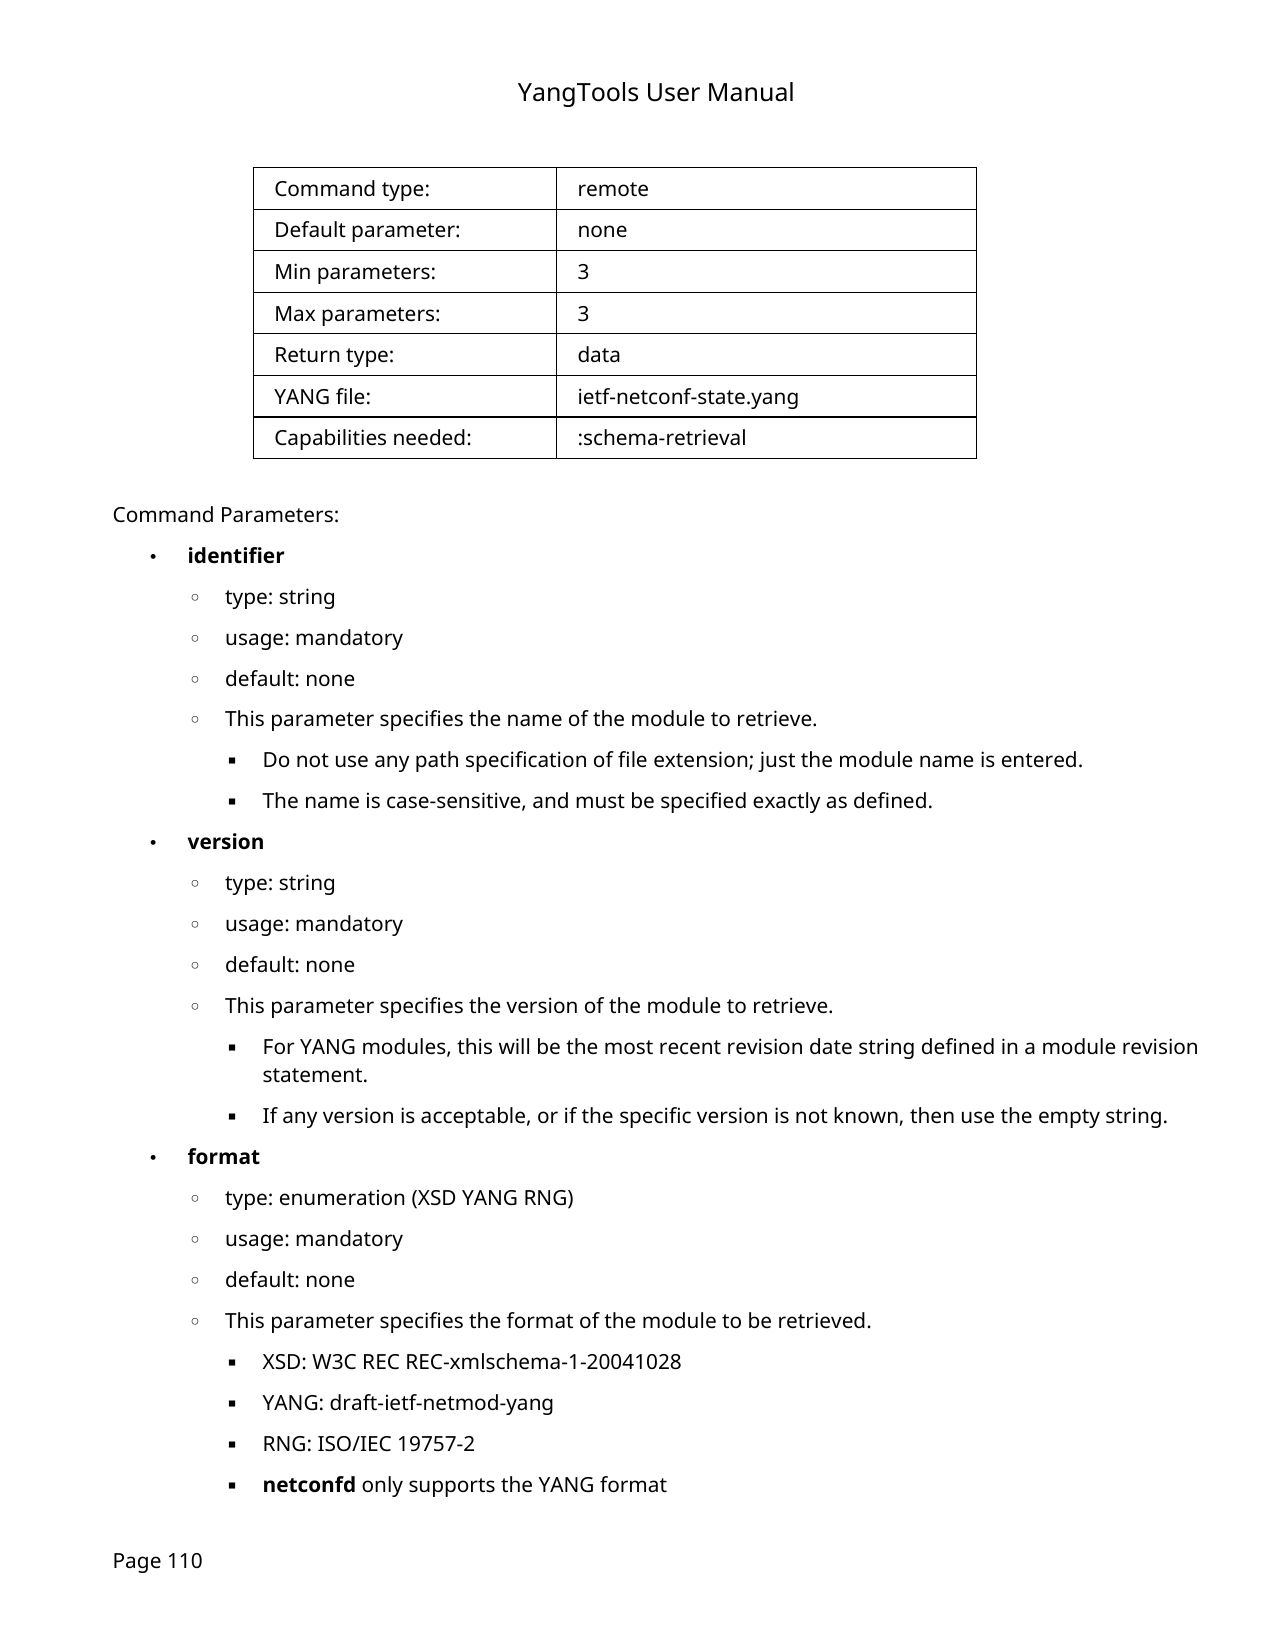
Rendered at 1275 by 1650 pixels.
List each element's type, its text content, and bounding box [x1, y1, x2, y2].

table_cell Capabilities needed: [254, 418, 556, 458]
table_cell 3 [557, 293, 976, 333]
list usage: mandatory [187, 1224, 1200, 1253]
list This parameter specifies the format of the module to be retrieved. [187, 1306, 1200, 1334]
text Command Parameters: [112, 500, 1200, 528]
list type: enumeration (XSD YANG RNG) [187, 1183, 1200, 1212]
list The name is case-sensitive, and must be specified exactly as defined. [225, 786, 1200, 815]
list identifier [150, 541, 1200, 569]
list version [150, 827, 1200, 856]
list netconfd only supports the YANG format [225, 1470, 1200, 1498]
list default: none [187, 1265, 1200, 1294]
list usage: mandatory [187, 623, 1200, 651]
list YANG: draft-ietf-netmod-yang [225, 1388, 1200, 1416]
list RNG: ISO/IEC 19757-2 [225, 1429, 1200, 1457]
table_header remote [557, 168, 976, 208]
list default: none [187, 950, 1200, 979]
list usage: mandatory [187, 909, 1200, 938]
list This parameter specifies the name of the module to retrieve. [187, 704, 1200, 733]
list format [150, 1142, 1200, 1171]
list If any version is acceptable, or if the specific version is not known, then use the empty string. [225, 1101, 1200, 1130]
table_cell none [557, 210, 976, 250]
table_cell Return type: [254, 334, 556, 375]
table_cell Min parameters: [254, 251, 556, 292]
table_cell 3 [557, 251, 976, 292]
list type: string [187, 582, 1200, 610]
table_cell Max parameters: [254, 293, 556, 333]
table_cell ietf-netconf-state.yang [557, 376, 976, 416]
list Do not use any path specification of file extension; just the module name is entered. [225, 746, 1200, 774]
table_cell Default parameter: [254, 210, 556, 250]
table_header Command type: [254, 168, 556, 208]
table_cell YANG file: [254, 376, 556, 416]
table_cell :schema-retrieval [557, 418, 976, 458]
table_cell data [557, 334, 976, 375]
list For YANG modules, this will be the most recent revision date string defined in a module revision statement. [225, 1032, 1200, 1089]
list This parameter specifies the version of the module to retrieve. [187, 991, 1200, 1019]
list XSD: W3C REC REC-xmlschema-1-20041028 [225, 1347, 1200, 1376]
list type: string [187, 868, 1200, 897]
list default: none [187, 664, 1200, 692]
